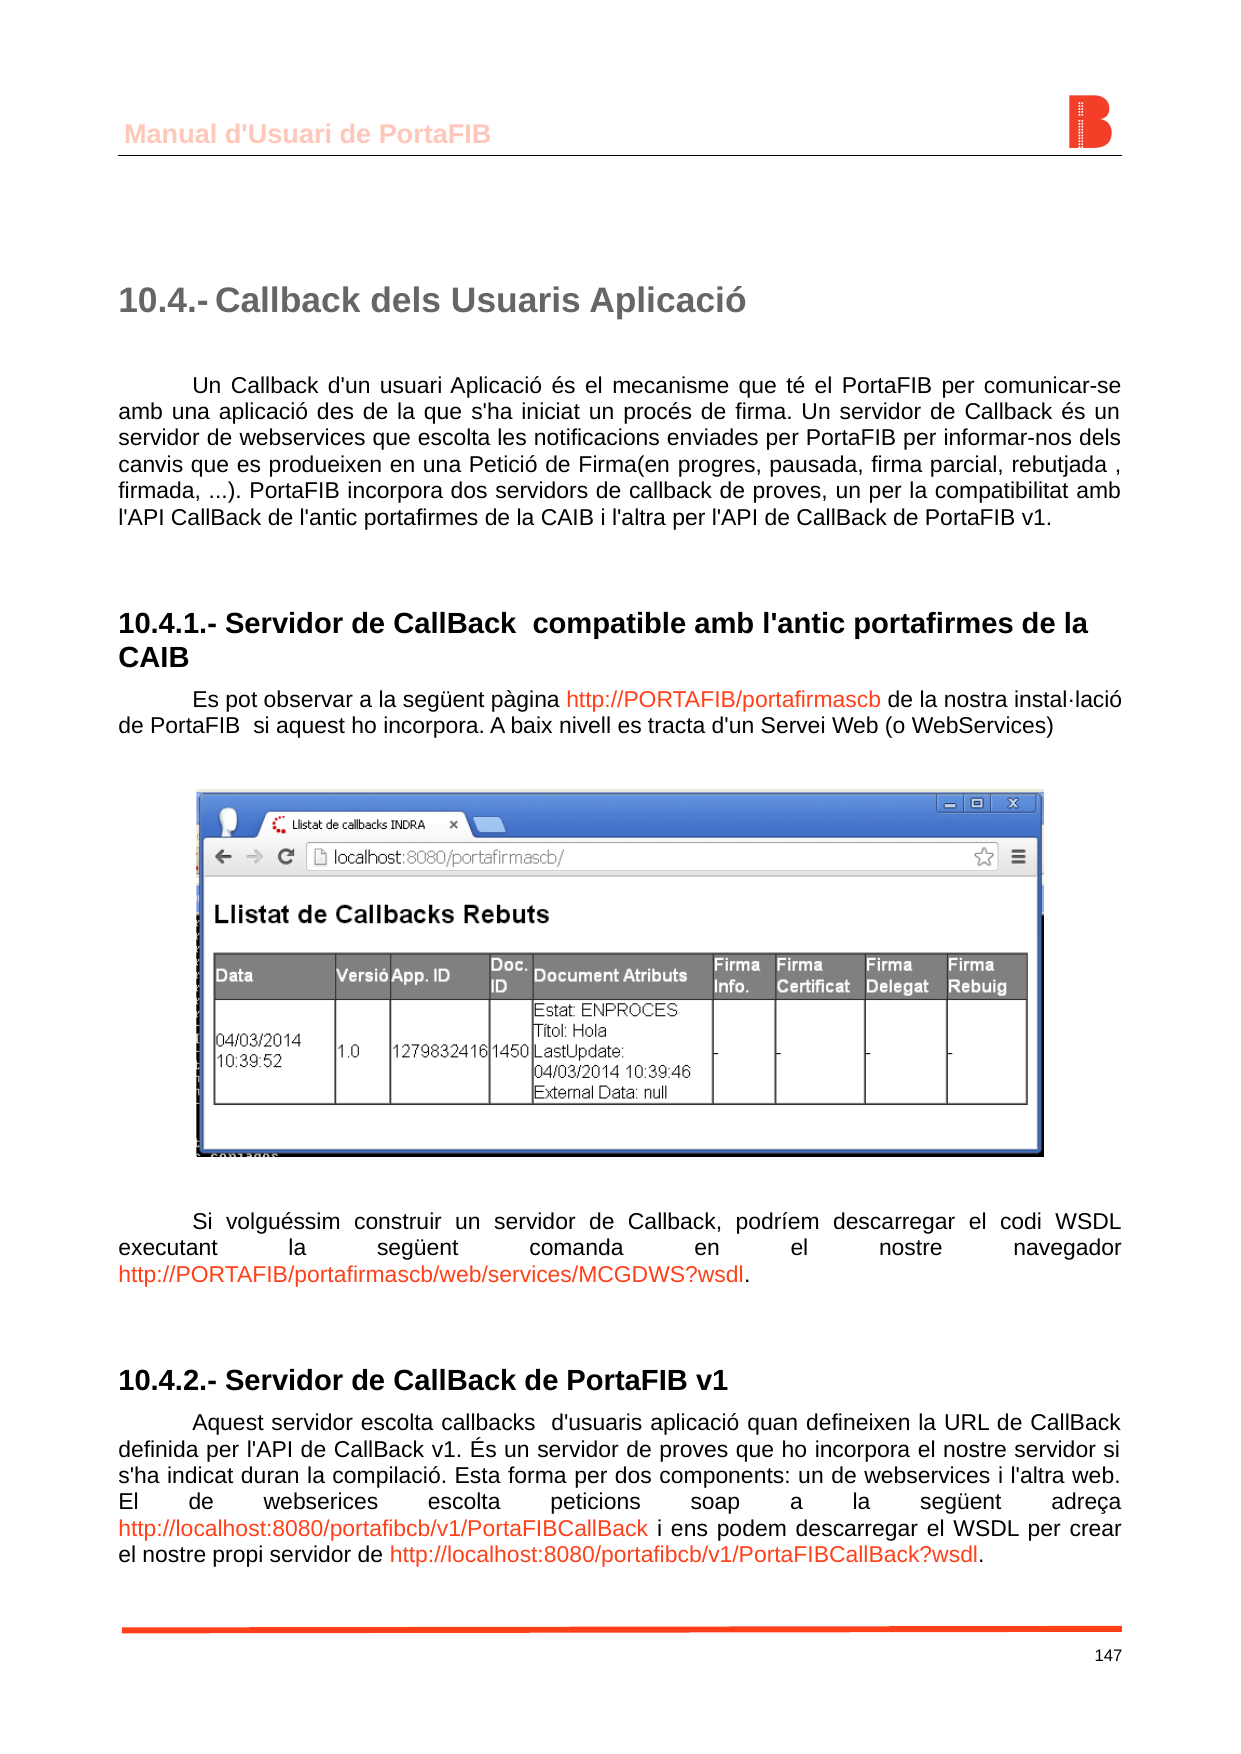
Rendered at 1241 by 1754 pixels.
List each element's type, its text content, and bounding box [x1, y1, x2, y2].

text Un Callback d'un usuari Aplicació és el mecanisme que té el PortaFIB per comunicar-se amb una aplicació des de la que s'ha iniciat un procés de firma. Un servidor de Callback és un servidor de webservices que escolta les notificacions enviades per PortaFIB per informar-nos dels canvis que es produeixen en una Petició de Firma(en progres, pausada, firma parcial, rebutjada , firmada, ...). PortaFIB incorpora dos servidors de callback de proves, un per la compatibilitat amb l'API CallBack de l'antic portafirmes de la CAIB i l'altra per l'API de CallBack de PortaFIB v1. [118, 372, 1122, 530]
subtitle Callback dels Usuaris Aplicació [118, 279, 1122, 320]
picture [196, 789, 1044, 1157]
subtitle Servidor de CallBack compatible amb l'antic portafirmes de la CAIB [118, 606, 1122, 673]
text Si volguéssim construir un servidor de Callback, podríem descarregar el codi WSDL executant la següent comanda en el nostre navegador http://PORTAFIB/portafirmascb/web/services/MCGDWS?wsdl. [118, 1208, 1122, 1287]
subtitle Servidor de CallBack de PortaFIB v1 [118, 1363, 1122, 1397]
picture [1063, 94, 1117, 150]
text Es pot observar a la següent pàgina http://PORTAFIB/portafirmascb de la nostra instal·lació de PortaFIB si aquest ho incorpora. A baix nivell es tracta d'un Servei Web (o WebServices) [118, 686, 1122, 738]
text Aquest servidor escolta callbacks d'usuaris aplicació quan defineixen la URL de CallBack definida per l'API de CallBack v1. És un servidor de proves que ho incorpora el nostre servidor si s'ha indicat duran la compilació. Esta forma per dos components: un de webservices i l'altra web. El de webserices escolta peticions soap a la següent adreça http://localhost:8080/portafibcb/v1/PortaFIBCallBack i ens podem descarregar el WSDL per crear el nostre propi servidor de http://localhost:8080/portafibcb/v1/PortaFIBCallBack?wsdl. [118, 1409, 1122, 1567]
